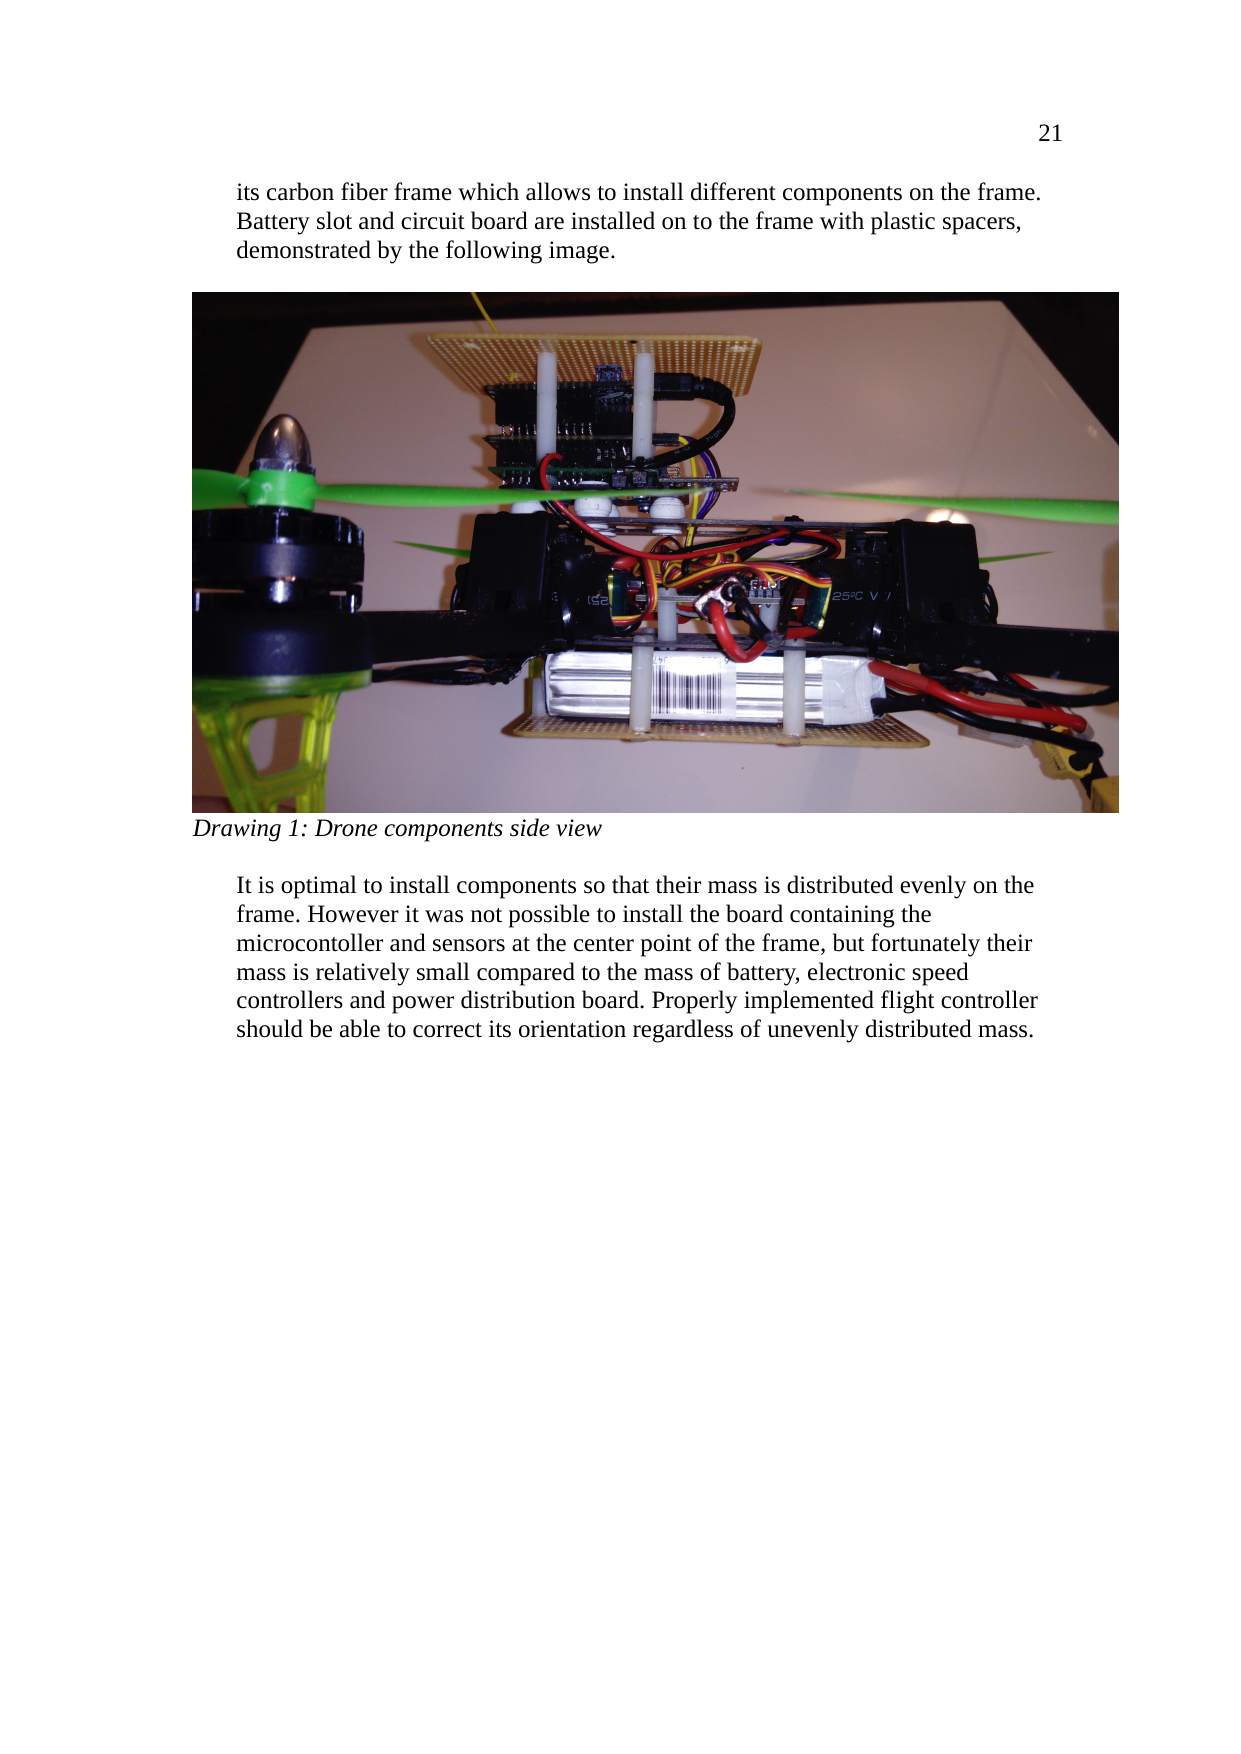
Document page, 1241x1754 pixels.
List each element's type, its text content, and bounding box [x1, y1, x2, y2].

text its carbon fiber frame which allows to install different components on the frame. Battery slot and circuit board are installed on to the frame with plastic spacers, demonstrated by the following image. [236, 177, 1063, 263]
text It is optimal to install components so that their mass is distributed evenly on the frame. However it was not possible to install the board containing the microcontoller and sensors at the center point of the frame, but fortunately their mass is relatively small compared to the mass of battery, electronic speed controllers and power distribution board. Properly implemented flight controller should be able to correct its orientation regardless of unevenly distributed mass. [236, 871, 1063, 1043]
picture [192, 292, 1119, 813]
text Drawing 1: Drone components side view [193, 813, 1118, 842]
